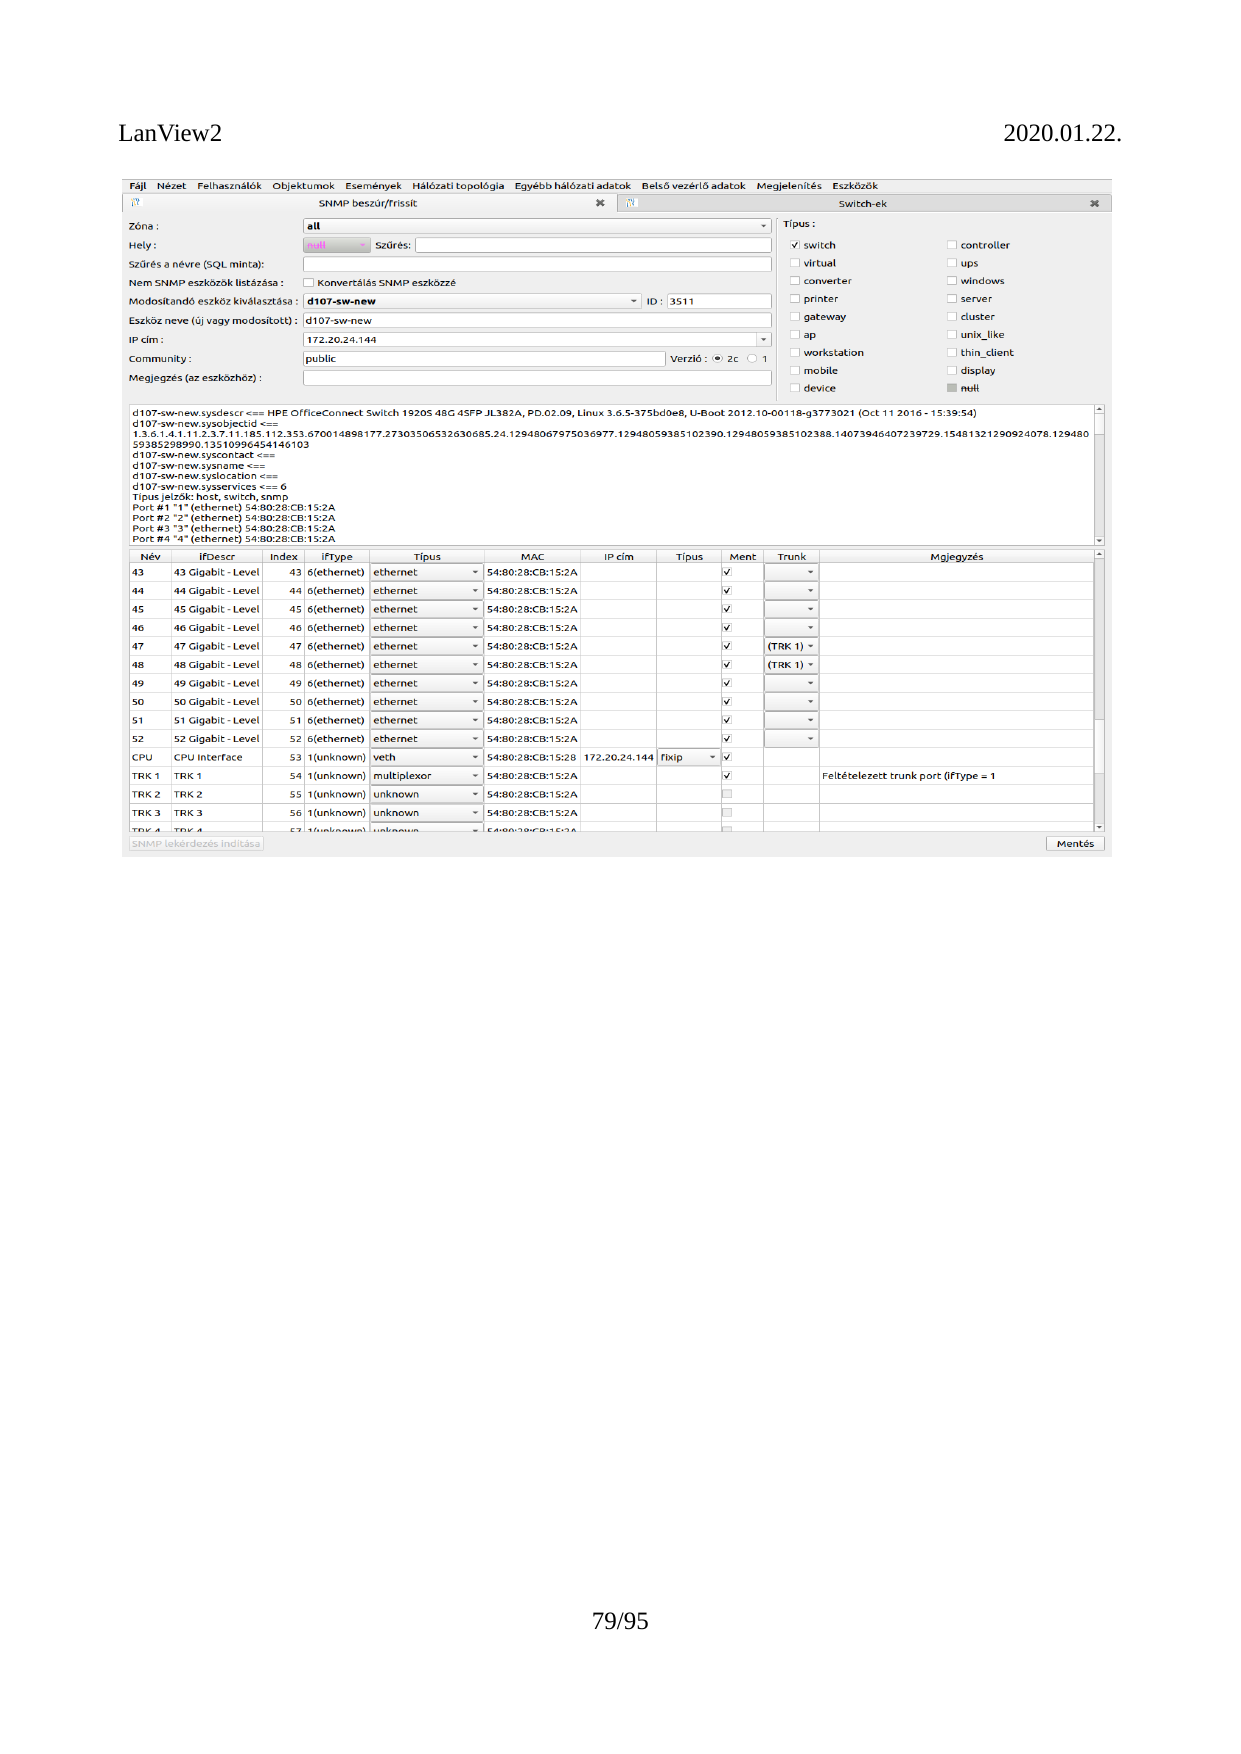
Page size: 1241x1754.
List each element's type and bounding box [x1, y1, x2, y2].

picture [118, 177, 1118, 862]
